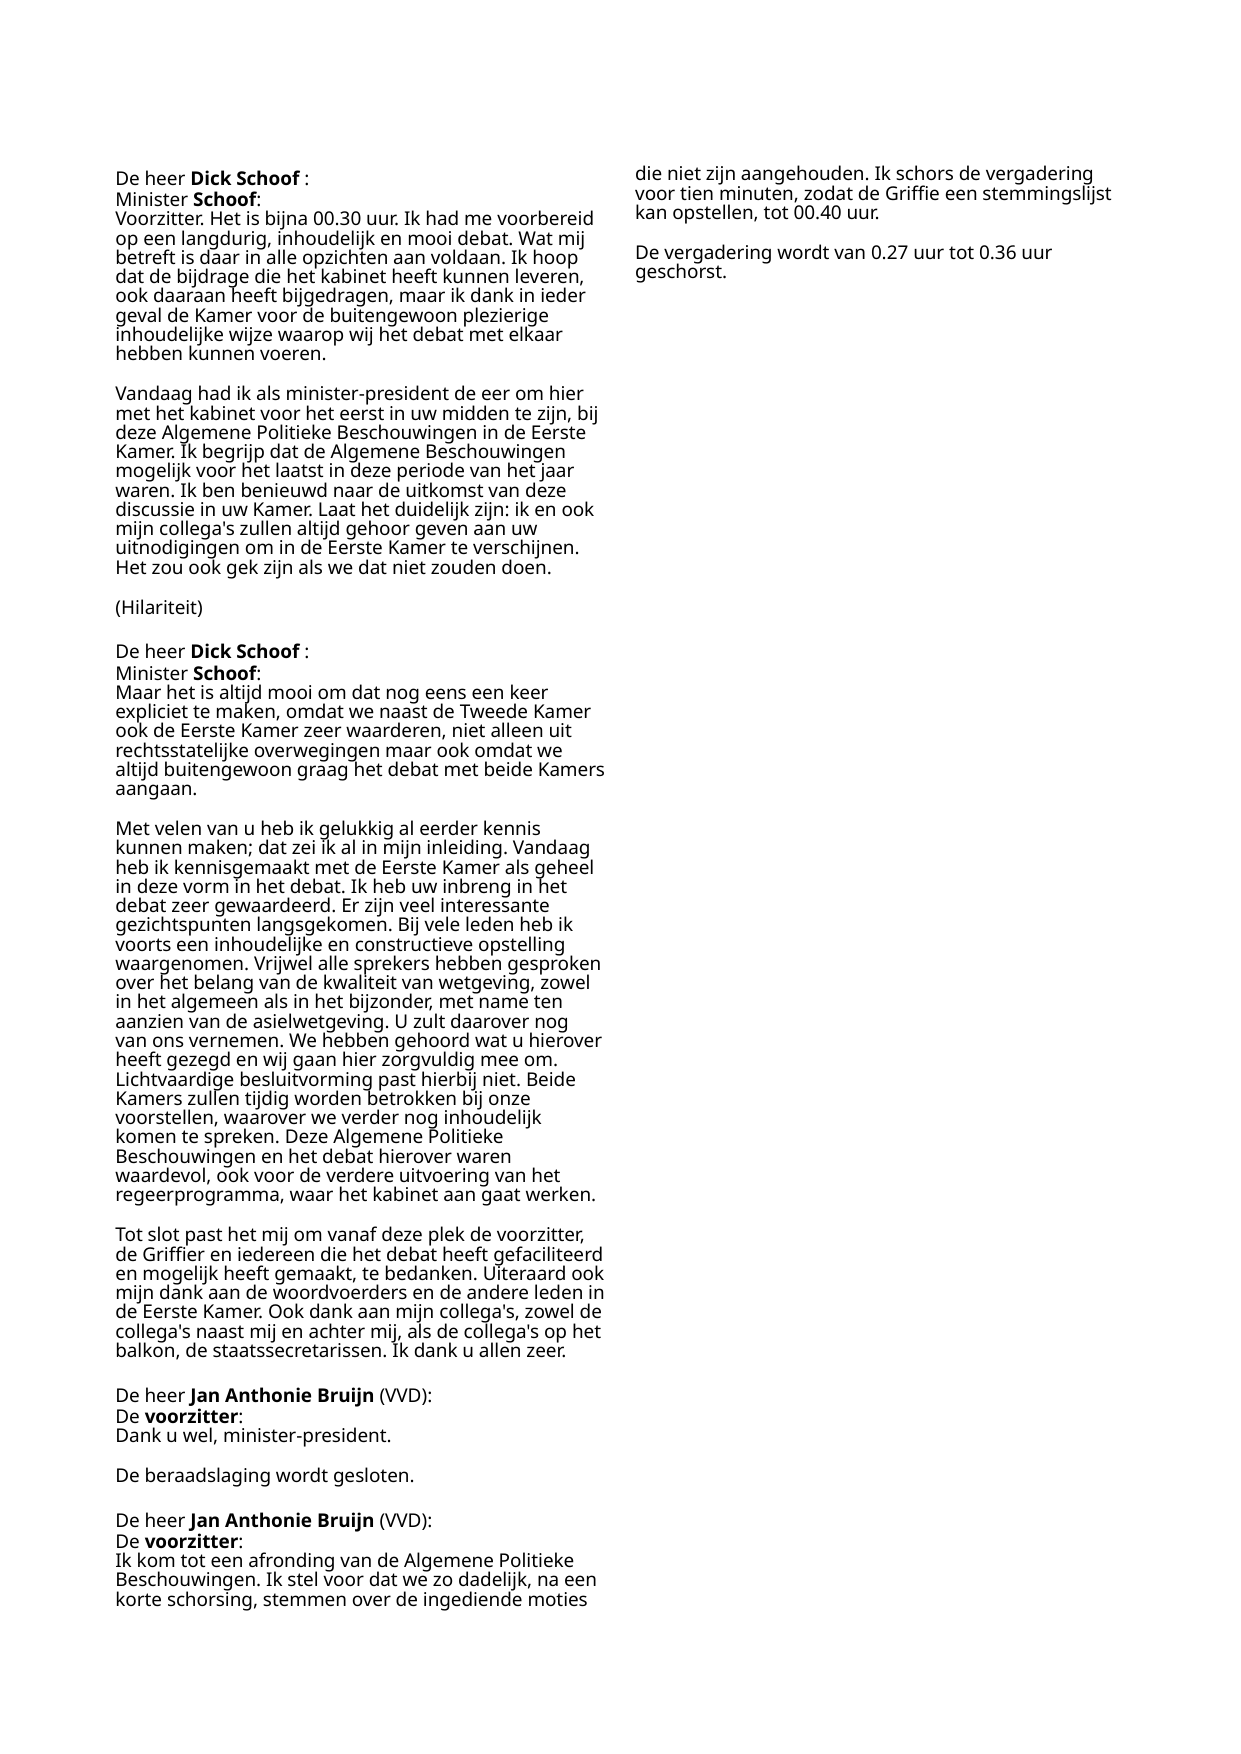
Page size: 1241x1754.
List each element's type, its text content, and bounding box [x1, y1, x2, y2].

text De beraadslaging wordt gesloten. [115, 1467, 605, 1486]
text De voorzitter: [115, 1533, 605, 1552]
text Ik kom tot een afronding van de Algemene Politieke Beschouwingen. Ik stel voor dat we zo dadelijk, na een korte schorsing, stemmen over de ingediende moties [115, 1552, 605, 1610]
text Voorzitter. Het is bijna 00.30 uur. Ik had me voorbereid op een langdurig, inhoudelijk en mooi debat. Wat mij betreft is daar in alle opzichten aan voldaan. Ik hoop dat de bijdrage die het kabinet heeft kunnen leveren, ook daaraan heeft bijgedragen, maar ik dank in ieder geval de Kamer voor de buitengewoon plezierige inhoudelijke wijze waarop wij het debat met elkaar hebben kunnen voeren. [115, 210, 605, 364]
text Minister Schoof: [115, 664, 605, 684]
text Tot slot past het mij om vanaf deze plek de voorzitter, de Griffier en iedereen die het debat heeft gefaciliteerd en mogelijk heeft gemaakt, te bedanken. Uiteraard ook mijn dank aan de woordvoerders en de andere leden in de Eerste Kamer. Ook dank aan mijn collega's, zowel de collega's naast mij en achter mij, als de collega's op het balkon, de staatssecretarissen. Ik dank u allen zeer. [115, 1226, 605, 1361]
text De heer Dick Schoof : [115, 639, 605, 664]
text De voorzitter: [115, 1408, 605, 1427]
text De heer Jan Anthonie Bruijn (VVD): [115, 1507, 605, 1533]
text Minister Schoof: [115, 191, 605, 210]
text De heer Jan Anthonie Bruijn (VVD): [115, 1382, 605, 1408]
text die niet zijn aangehouden. Ik schors de vergadering voor tien minuten, zodat de Griffie een stemmingslijst kan opstellen, tot 00.40 uur. [635, 165, 1125, 223]
text Maar het is altijd mooi om dat nog eens een keer expliciet te maken, omdat we naast de Tweede Kamer ook de Eerste Kamer zeer waarderen, niet alleen uit rechtsstatelijke overwegingen maar ook omdat we altijd buitengewoon graag het debat met beide Kamers aangaan. [115, 684, 605, 799]
text Vandaag had ik als minister-president de eer om hier met het kabinet voor het eerst in uw midden te zijn, bij deze Algemene Politieke Beschouwingen in de Eerste Kamer. Ik begrijp dat de Algemene Beschouwingen mogelijk voor het laatst in deze periode van het jaar waren. Ik ben benieuwd naar de uitkomst van deze discussie in uw Kamer. Laat het duidelijk zijn: ik en ook mijn collega's zullen altijd gehoor geven aan uw uitnodigingen om in de Eerste Kamer te verschijnen. Het zou ook gek zijn als we dat niet zouden doen. [115, 385, 605, 578]
text De heer Dick Schoof : [115, 165, 605, 191]
text Met velen van u heb ik gelukkig al eerder kennis kunnen maken; dat zei ik al in mijn inleiding. Vandaag heb ik kennisgemaakt met de Eerste Kamer als geheel in deze vorm in het debat. Ik heb uw inbreng in het debat zeer gewaardeerd. Er zijn veel interessante gezichtspunten langsgekomen. Bij vele leden heb ik voorts een inhoudelijke en constructieve opstelling waargenomen. Vrijwel alle sprekers hebben gesproken over het belang van de kwaliteit van wetgeving, zowel in het algemeen als in het bijzonder, met name ten aanzien van de asielwetgeving. U zult daarover nog van ons vernemen. We hebben gehoord wat u hierover heeft gezegd en wij gaan hier zorgvuldig mee om. Lichtvaardige besluitvorming past hierbij niet. Beide Kamers zullen tijdig worden betrokken bij onze voorstellen, waarover we verder nog inhoudelijk komen te spreken. Deze Algemene Politieke Beschouwingen en het debat hierover waren waardevol, ook voor de verdere uitvoering van het regeerprogramma, waar het kabinet aan gaat werken. [115, 820, 605, 1206]
text De vergadering wordt van 0.27 uur tot 0.36 uur geschorst. [635, 244, 1125, 282]
text Dank u wel, minister-president. [115, 1427, 605, 1446]
text (Hilariteit) [115, 599, 605, 618]
